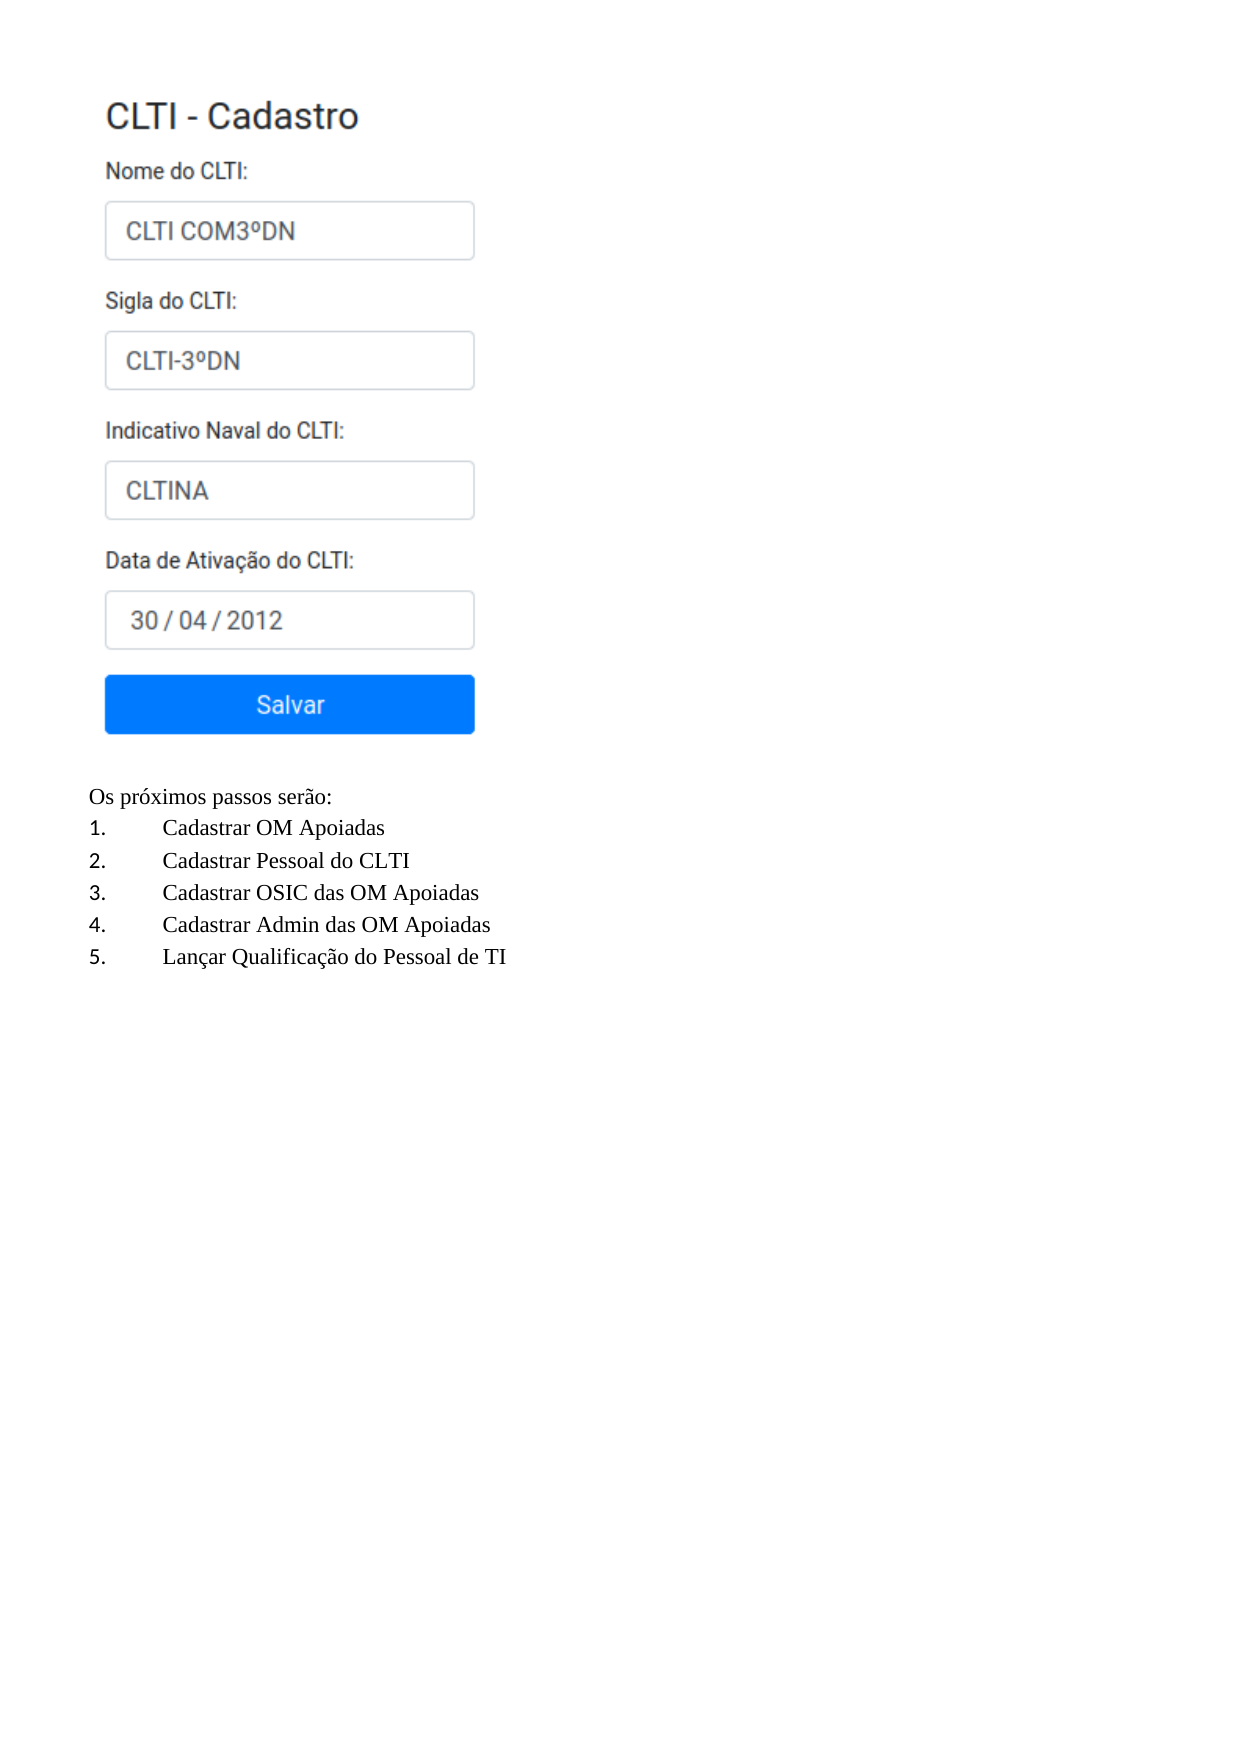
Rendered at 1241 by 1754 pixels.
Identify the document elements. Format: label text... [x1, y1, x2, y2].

list Cadastrar Admin das OM Apoiadas [89, 910, 1166, 938]
list Lançar Qualificação do Pessoal de TI [89, 942, 1166, 970]
list Cadastrar Pessoal do CLTI [89, 846, 1166, 874]
text Os próximos passos serão: [89, 783, 1166, 810]
list Cadastrar OM Apoiadas [89, 813, 1166, 842]
list Cadastrar OSIC das OM Apoiadas [89, 878, 1166, 906]
picture [88, 73, 508, 747]
